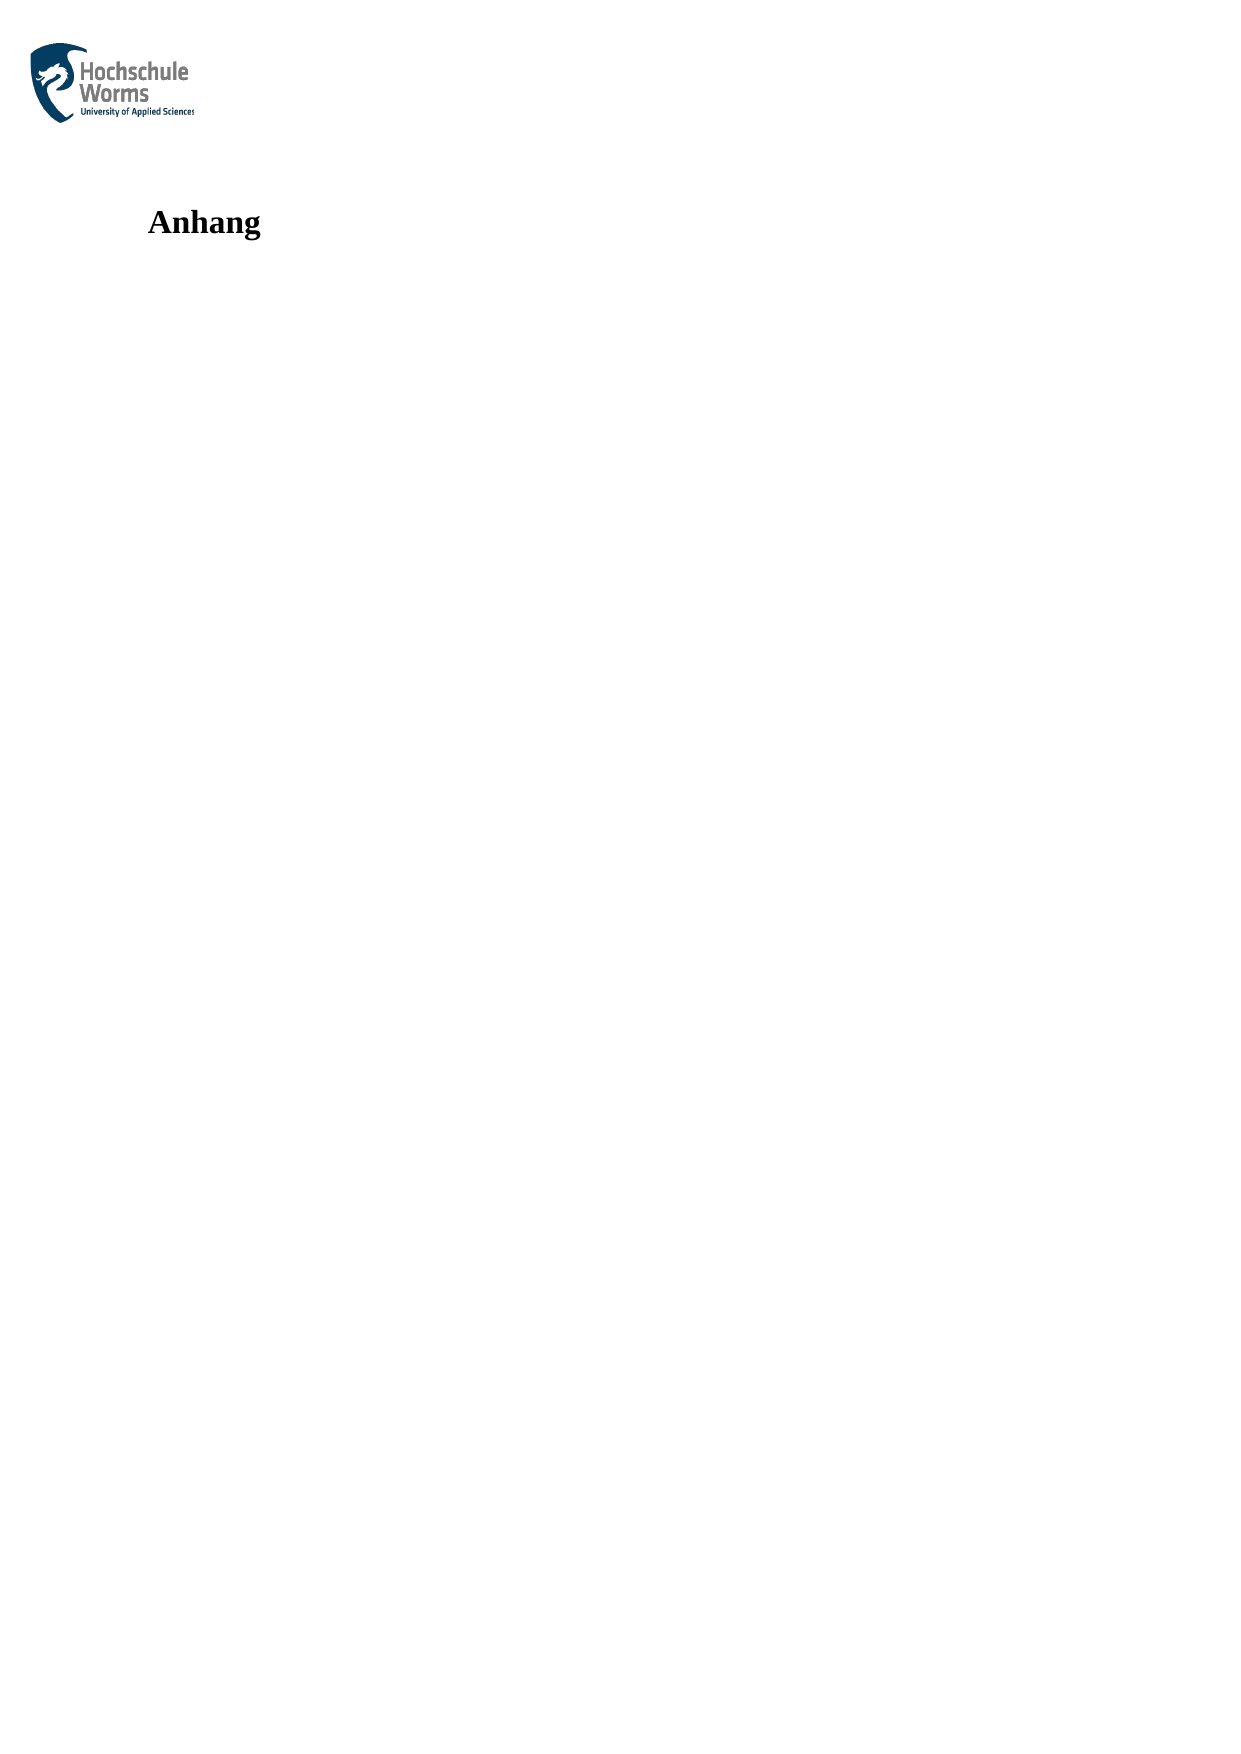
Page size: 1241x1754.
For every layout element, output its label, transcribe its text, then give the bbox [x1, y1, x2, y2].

text Anhang [148, 203, 1092, 241]
